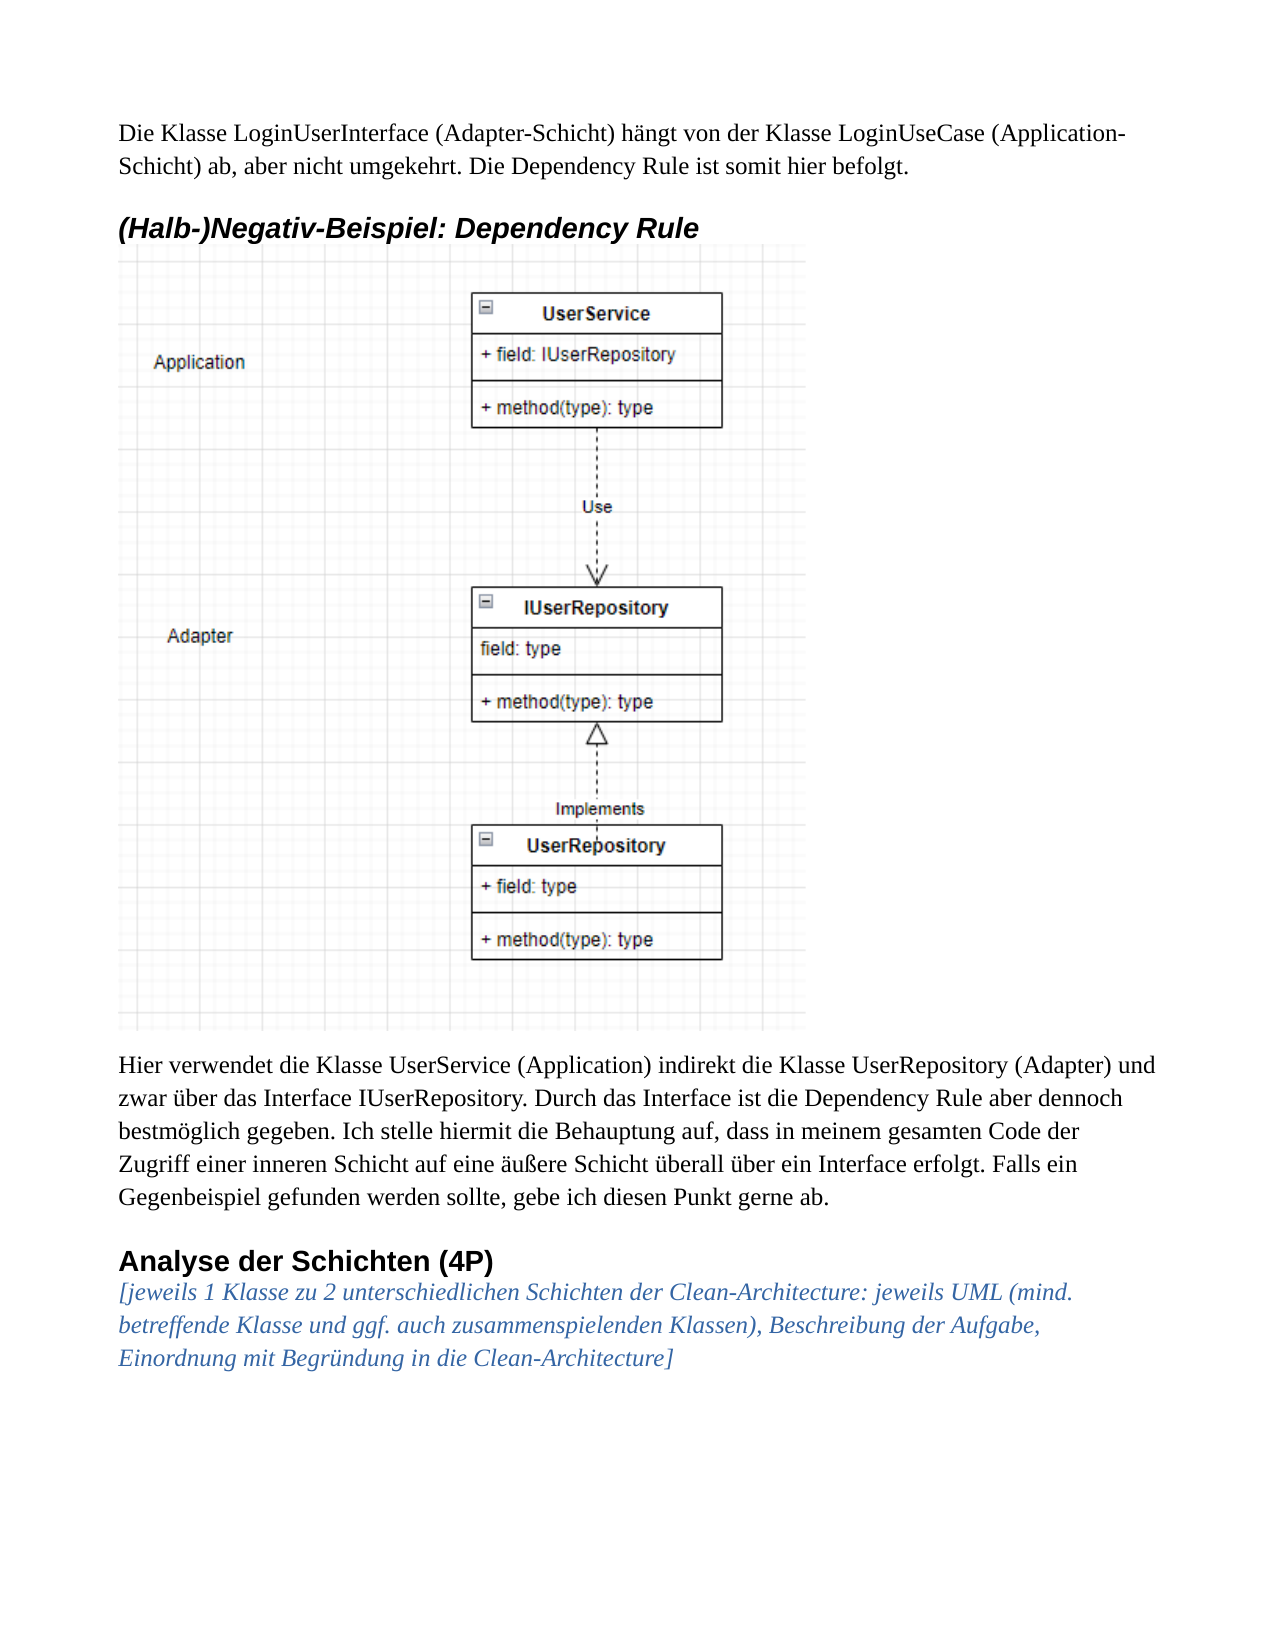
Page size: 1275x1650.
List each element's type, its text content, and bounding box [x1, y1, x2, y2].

subtitle (Halb-)Negativ-Beispiel: Dependency Rule [118, 211, 1157, 245]
text Hier verwendet die Klasse UserService (Application) indirekt die Klasse UserRepository (Adapter) und zwar über das Interface IUserRepository. Durch das Interface ist die Dependency Rule aber dennoch bestmöglich gegeben. Ich stelle hiermit die Behauptung auf, dass in meinem gesamten Code der Zugriff einer inneren Schicht auf eine äußere Schicht überall über ein Interface erfolgt. Falls ein Gegenbeispiel gefunden werden sollte, gebe ich diesen Punkt gerne ab. [118, 1050, 1157, 1211]
subtitle Analyse der Schichten (4P) [118, 1244, 1157, 1277]
text Die Klasse LoginUserInterface (Adapter-Schicht) hängt von der Klasse LoginUseCase (Application-Schicht) ab, aber nicht umgekehrt. Die Dependency Rule ist somit hier befolgt. [118, 118, 1157, 180]
text [jeweils 1 Klasse zu 2 unterschiedlichen Schichten der Clean-Architecture: jeweils UML (mind. betreffende Klasse und ggf. auch zusammenspielenden Klassen), Beschreibung der Aufgabe, Einordnung mit Begründung in die Clean-Architecture] [118, 1277, 1157, 1372]
